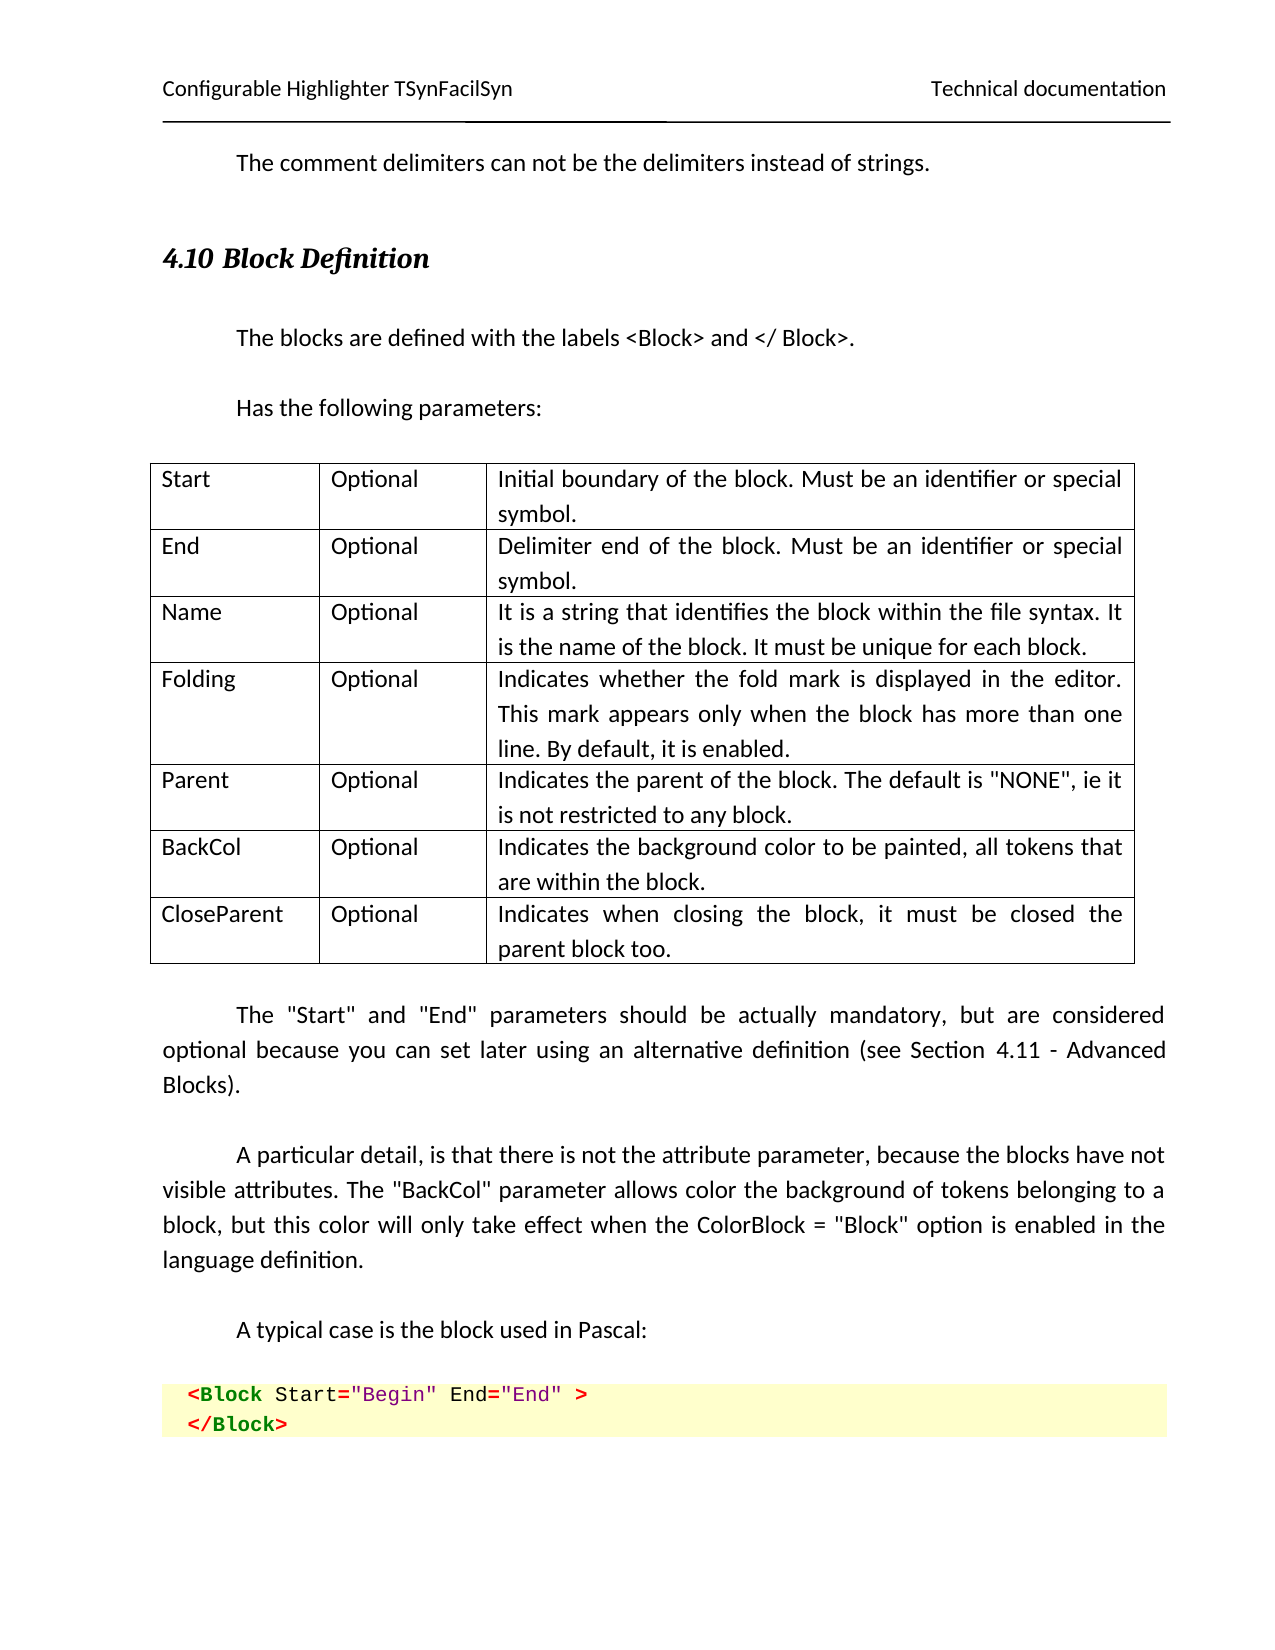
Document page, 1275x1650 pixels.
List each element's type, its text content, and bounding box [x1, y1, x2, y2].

table_cell Optional [320, 663, 486, 764]
text The blocks are defined with the labels <Block> and </ Block>. [162, 322, 1167, 353]
table_cell End [151, 530, 319, 596]
subtitle Block Definition [162, 243, 1167, 276]
table_cell Name [151, 597, 319, 662]
text The "Start" and "End" parameters should be actually mandatory, but are considered optional because you can set later using an alternative definition (see Section 4.11 - Advanced Blocks). [162, 999, 1167, 1100]
table_cell CloseParent [151, 898, 319, 963]
text A typical case is the block used in Pascal: [162, 1314, 1167, 1345]
table_header Start [151, 464, 319, 529]
table_cell Optional [320, 831, 486, 897]
table_header Optional [320, 464, 486, 529]
table_cell Optional [320, 530, 486, 596]
text Has the following parameters: [162, 392, 1167, 423]
text </Block> [162, 1414, 1167, 1437]
table_cell BackCol [151, 831, 319, 897]
table_cell Parent [151, 765, 319, 830]
table_cell Optional [320, 597, 486, 662]
table_cell It is a string that identifies the block within the file syntax. It is the name of the block. It must be unique for each block. [487, 597, 1134, 662]
text <Block Start="Begin" End="End" > [162, 1384, 1167, 1408]
table_cell Optional [320, 898, 486, 963]
table_cell Delimiter end of the block. Must be an identifier or special symbol. [487, 530, 1134, 596]
table_cell Optional [320, 765, 486, 830]
text A particular detail, is that there is not the attribute parameter, because the blocks have not visible attributes. The "BackCol" parameter allows color the background of tokens belonging to a block, but this color will only take effect when the ColorBlock = "Block" option is enabled in the language definition. [162, 1139, 1167, 1275]
table_cell Indicates whether the fold mark is displayed in the editor. This mark appears only when the block has more than one line. By default, it is enabled. [487, 663, 1134, 764]
text The comment delimiters can not be the delimiters instead of strings. [162, 148, 1167, 178]
table_cell Indicates the parent of the block. The default is "NONE", ie it is not restricted to any block. [487, 765, 1134, 830]
table_cell Folding [151, 663, 319, 764]
table_header Initial boundary of the block. Must be an identifier or special symbol. [487, 464, 1134, 529]
table_cell Indicates the background color to be painted, all tokens that are within the block. [487, 831, 1134, 897]
table_cell Indicates when closing the block, it must be closed the parent block too. [487, 898, 1134, 963]
